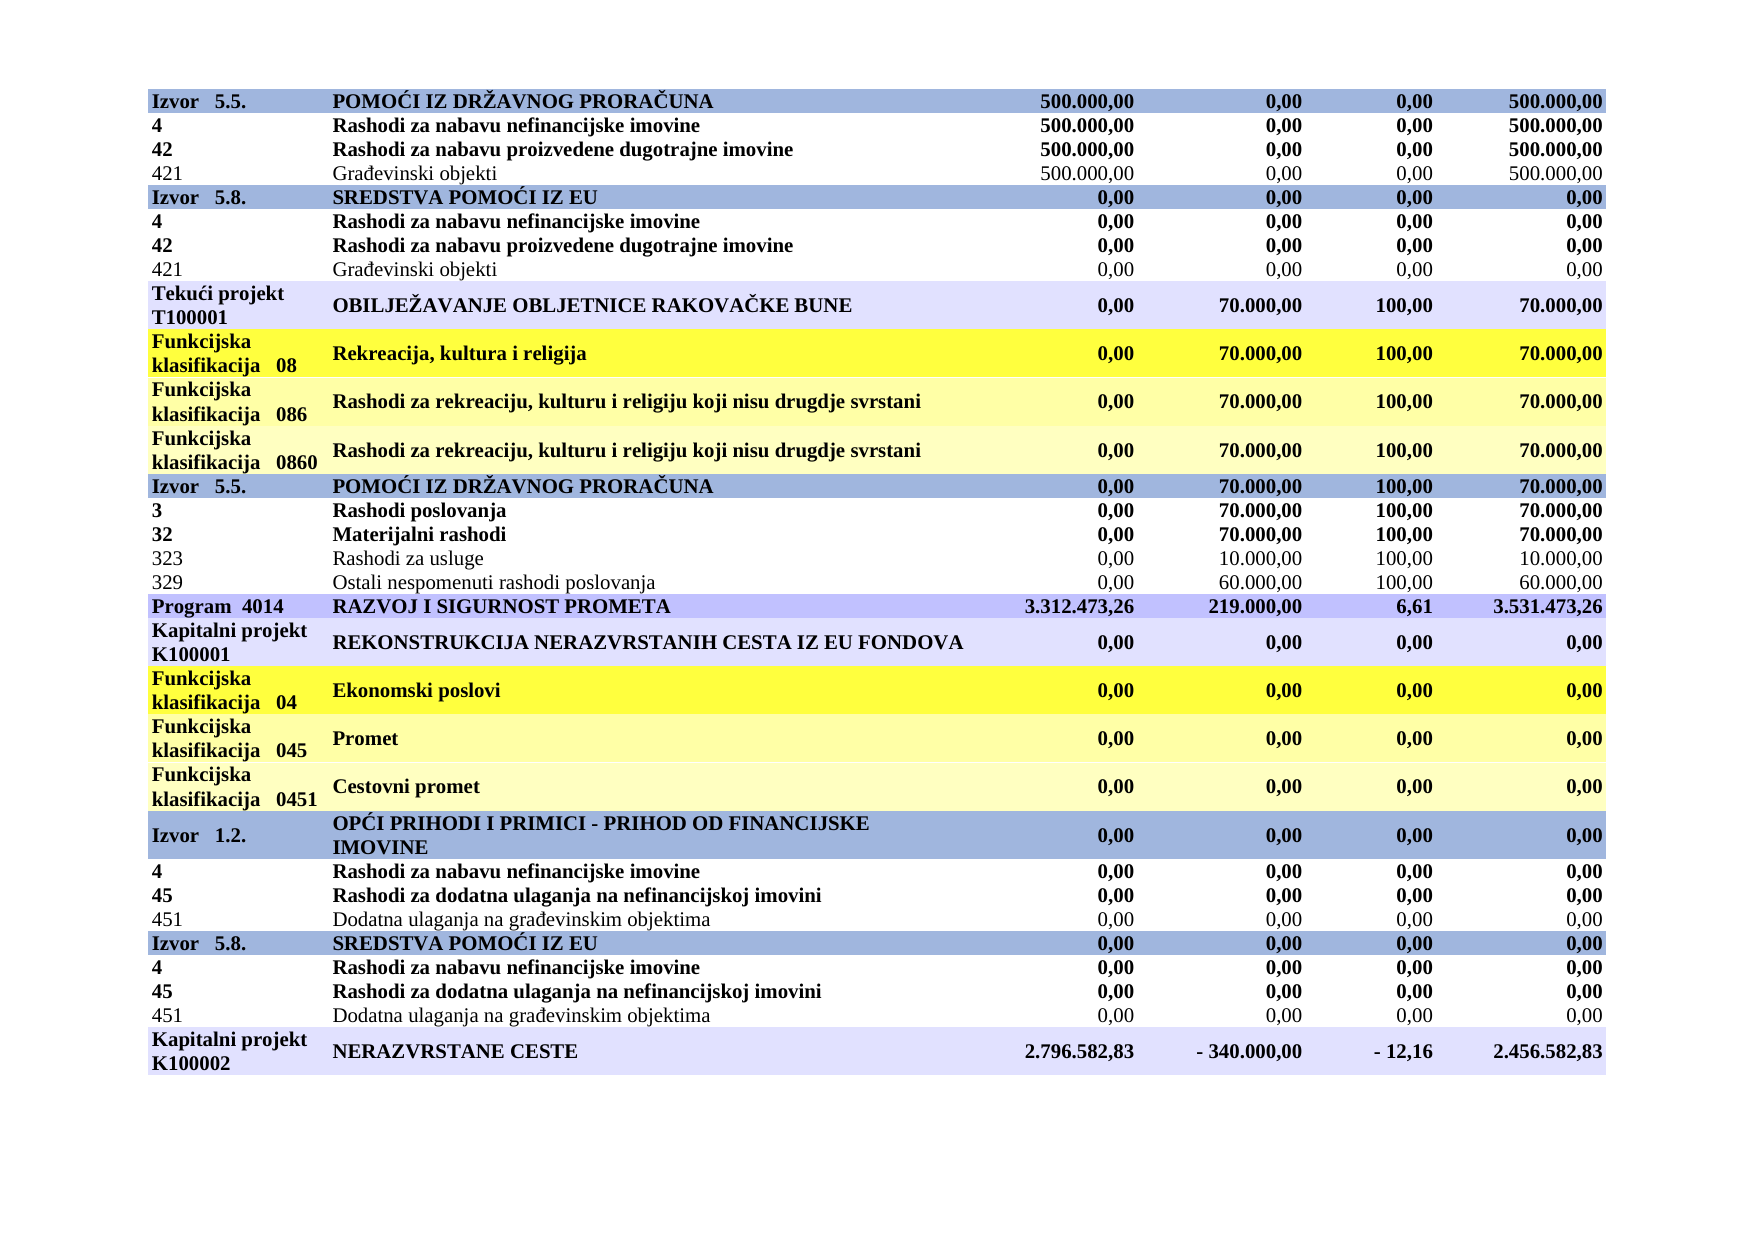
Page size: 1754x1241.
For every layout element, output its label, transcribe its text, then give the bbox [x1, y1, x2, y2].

table_cell 0,00 [1138, 618, 1306, 666]
table_cell 70.000,00 [1138, 498, 1306, 522]
table_cell NERAZVRSTANE CESTE [328, 1027, 968, 1075]
table_cell 0,00 [968, 979, 1138, 1003]
table_cell 0,00 [1138, 979, 1306, 1003]
table_cell 0,00 [968, 955, 1138, 979]
table_cell Materijalni rashodi [328, 522, 968, 546]
table_cell Funkcijska klasifikacija 0860 [148, 426, 328, 474]
table_cell 0,00 [1138, 666, 1306, 714]
table_cell 6,61 [1306, 594, 1437, 618]
table_cell 45 [148, 979, 328, 1003]
table_cell Kapitalni projekt K100001 [148, 618, 328, 666]
table_cell 0,00 [1306, 257, 1437, 281]
table_cell 0,00 [1306, 209, 1437, 233]
table_cell 500.000,00 [1437, 89, 1606, 113]
table_cell 0,00 [1306, 113, 1437, 137]
table_cell 0,00 [1306, 666, 1437, 714]
table_cell 70.000,00 [1437, 522, 1606, 546]
table_cell 70.000,00 [1138, 281, 1306, 329]
table_cell 0,00 [1138, 113, 1306, 137]
table_cell Kapitalni projekt K100002 [148, 1027, 328, 1075]
table_cell 0,00 [968, 329, 1138, 377]
table_cell 0,00 [1437, 763, 1606, 811]
table_cell - 340.000,00 [1138, 1027, 1306, 1075]
table_cell 70.000,00 [1138, 378, 1306, 426]
table_cell 70.000,00 [1437, 281, 1606, 329]
table_cell 0,00 [968, 474, 1138, 498]
table_cell 0,00 [968, 522, 1138, 546]
table_cell 100,00 [1306, 546, 1437, 570]
table_cell 0,00 [1306, 931, 1437, 955]
table_cell 451 [148, 1003, 328, 1027]
table_cell 0,00 [1306, 89, 1437, 113]
table_cell Rashodi za nabavu proizvedene dugotrajne imovine [328, 233, 968, 257]
table_cell 0,00 [1138, 185, 1306, 209]
table_cell 0,00 [1437, 666, 1606, 714]
table_cell 0,00 [1306, 137, 1437, 161]
table_cell 0,00 [968, 666, 1138, 714]
table_cell 0,00 [1437, 714, 1606, 762]
table_cell 32 [148, 522, 328, 546]
table_cell 500.000,00 [968, 113, 1138, 137]
table_cell 0,00 [1306, 161, 1437, 185]
table_cell SREDSTVA POMOĆI IZ EU [328, 931, 968, 955]
table_cell 0,00 [1306, 883, 1437, 907]
table_cell 100,00 [1306, 426, 1437, 474]
table_cell 329 [148, 570, 328, 594]
table_cell 0,00 [1138, 1003, 1306, 1027]
table_cell Izvor 5.5. [148, 474, 328, 498]
table_cell 70.000,00 [1437, 498, 1606, 522]
table_cell Rashodi za nabavu nefinancijske imovine [328, 209, 968, 233]
table_cell 2.456.582,83 [1437, 1027, 1606, 1075]
table_cell 70.000,00 [1138, 474, 1306, 498]
table_cell 219.000,00 [1138, 594, 1306, 618]
table_cell 0,00 [968, 233, 1138, 257]
table_cell Rashodi za rekreaciju, kulturu i religiju koji nisu drugdje svrstani [328, 426, 968, 474]
table_cell Funkcijska klasifikacija 086 [148, 378, 328, 426]
table_cell 0,00 [968, 859, 1138, 883]
table_cell 451 [148, 907, 328, 931]
table_cell 0,00 [1306, 233, 1437, 257]
table_cell 0,00 [1437, 931, 1606, 955]
table_cell 4 [148, 859, 328, 883]
table_cell 100,00 [1306, 281, 1437, 329]
table_cell 0,00 [1138, 714, 1306, 762]
table_cell Rashodi poslovanja [328, 498, 968, 522]
table_cell 42 [148, 233, 328, 257]
table_cell 0,00 [968, 546, 1138, 570]
table_cell 0,00 [1437, 209, 1606, 233]
table_cell 3 [148, 498, 328, 522]
table_cell 100,00 [1306, 498, 1437, 522]
table_cell 0,00 [1138, 859, 1306, 883]
table_cell 0,00 [1437, 811, 1606, 859]
table_cell 0,00 [1437, 257, 1606, 281]
table_cell 0,00 [968, 185, 1138, 209]
table_cell 0,00 [1306, 859, 1437, 883]
table_cell Rashodi za usluge [328, 546, 968, 570]
table_cell 0,00 [1437, 979, 1606, 1003]
table_cell 10.000,00 [1138, 546, 1306, 570]
table_cell 0,00 [1437, 618, 1606, 666]
table_cell Rashodi za nabavu proizvedene dugotrajne imovine [328, 137, 968, 161]
table_cell 0,00 [968, 907, 1138, 931]
table_cell Građevinski objekti [328, 161, 968, 185]
table_cell 60.000,00 [1138, 570, 1306, 594]
table_cell 0,00 [1138, 931, 1306, 955]
table_cell Dodatna ulaganja na građevinskim objektima [328, 1003, 968, 1027]
table_cell 0,00 [1306, 811, 1437, 859]
table_cell Izvor 1.2. [148, 811, 328, 859]
table_cell 0,00 [1437, 185, 1606, 209]
table_cell 0,00 [1138, 89, 1306, 113]
table_cell RAZVOJ I SIGURNOST PROMETA [328, 594, 968, 618]
table_cell Funkcijska klasifikacija 04 [148, 666, 328, 714]
table_cell Cestovni promet [328, 763, 968, 811]
table_cell 0,00 [968, 618, 1138, 666]
table_cell 70.000,00 [1437, 329, 1606, 377]
table_cell 100,00 [1306, 329, 1437, 377]
table_cell Rashodi za nabavu nefinancijske imovine [328, 113, 968, 137]
table_cell 0,00 [1306, 955, 1437, 979]
table_cell Rashodi za dodatna ulaganja na nefinancijskoj imovini [328, 979, 968, 1003]
table_cell 0,00 [1306, 185, 1437, 209]
table_cell 3.312.473,26 [968, 594, 1138, 618]
table_cell 0,00 [1138, 811, 1306, 859]
table_cell OPĆI PRIHODI I PRIMICI - PRIHOD OD FINANCIJSKE IMOVINE [328, 811, 968, 859]
table_cell 70.000,00 [1437, 378, 1606, 426]
table_cell 4 [148, 209, 328, 233]
table_cell 0,00 [968, 714, 1138, 762]
table_cell OBILJEŽAVANJE OBLJETNICE RAKOVAČKE BUNE [328, 281, 968, 329]
table_cell 500.000,00 [968, 137, 1138, 161]
table_cell Građevinski objekti [328, 257, 968, 281]
table_cell 500.000,00 [1437, 137, 1606, 161]
table_cell - 12,16 [1306, 1027, 1437, 1075]
table_cell Rashodi za nabavu nefinancijske imovine [328, 955, 968, 979]
table_cell Promet [328, 714, 968, 762]
table_cell 0,00 [1138, 209, 1306, 233]
table_cell REKONSTRUKCIJA NERAZVRSTANIH CESTA IZ EU FONDOVA [328, 618, 968, 666]
table_cell 0,00 [968, 378, 1138, 426]
table_cell 0,00 [968, 570, 1138, 594]
table_cell 0,00 [968, 1003, 1138, 1027]
table_cell 0,00 [1138, 907, 1306, 931]
table_cell 421 [148, 257, 328, 281]
table_cell 0,00 [1138, 233, 1306, 257]
table_cell 42 [148, 137, 328, 161]
table_cell 60.000,00 [1437, 570, 1606, 594]
table_cell Izvor 5.8. [148, 931, 328, 955]
table_cell 45 [148, 883, 328, 907]
table_cell Ekonomski poslovi [328, 666, 968, 714]
table_cell 0,00 [1306, 618, 1437, 666]
table_cell 500.000,00 [968, 89, 1138, 113]
table_cell Funkcijska klasifikacija 08 [148, 329, 328, 377]
table_cell POMOĆI IZ DRŽAVNOG PRORAČUNA [328, 474, 968, 498]
table_cell 0,00 [968, 498, 1138, 522]
table_cell Rashodi za dodatna ulaganja na nefinancijskoj imovini [328, 883, 968, 907]
table_cell 3.531.473,26 [1437, 594, 1606, 618]
table_cell 100,00 [1306, 474, 1437, 498]
table_cell 70.000,00 [1437, 426, 1606, 474]
table_cell 2.796.582,83 [968, 1027, 1138, 1075]
table_cell 0,00 [968, 426, 1138, 474]
table_cell 0,00 [1306, 907, 1437, 931]
table_cell Rekreacija, kultura i religija [328, 329, 968, 377]
table_cell 100,00 [1306, 522, 1437, 546]
table_cell 500.000,00 [1437, 113, 1606, 137]
table_cell 0,00 [1138, 763, 1306, 811]
table_cell 0,00 [968, 257, 1138, 281]
table_cell Izvor 5.5. [148, 89, 328, 113]
table_cell 0,00 [968, 883, 1138, 907]
table_cell SREDSTVA POMOĆI IZ EU [328, 185, 968, 209]
table_cell 0,00 [1306, 979, 1437, 1003]
table_cell 421 [148, 161, 328, 185]
table_cell 70.000,00 [1437, 474, 1606, 498]
table_cell 0,00 [1437, 955, 1606, 979]
table_cell 0,00 [1138, 955, 1306, 979]
table_cell 0,00 [1306, 763, 1437, 811]
table_cell 0,00 [1437, 1003, 1606, 1027]
table_cell 0,00 [1437, 233, 1606, 257]
table_cell 0,00 [968, 931, 1138, 955]
table_cell 0,00 [968, 209, 1138, 233]
table_cell 500.000,00 [1437, 161, 1606, 185]
table_cell 0,00 [1437, 907, 1606, 931]
table_cell Izvor 5.8. [148, 185, 328, 209]
table_cell 500.000,00 [968, 161, 1138, 185]
table_cell 70.000,00 [1138, 522, 1306, 546]
table_cell 0,00 [1437, 883, 1606, 907]
table_cell 4 [148, 113, 328, 137]
table_cell 70.000,00 [1138, 426, 1306, 474]
table_cell 0,00 [1138, 883, 1306, 907]
table_cell 0,00 [1138, 137, 1306, 161]
table_cell Funkcijska klasifikacija 0451 [148, 763, 328, 811]
table_cell POMOĆI IZ DRŽAVNOG PRORAČUNA [328, 89, 968, 113]
table_cell Tekući projekt T100001 [148, 281, 328, 329]
table_cell 4 [148, 955, 328, 979]
table_cell 0,00 [1138, 257, 1306, 281]
table_cell Rashodi za nabavu nefinancijske imovine [328, 859, 968, 883]
table_cell 0,00 [1306, 1003, 1437, 1027]
table_cell 0,00 [968, 763, 1138, 811]
table_cell 100,00 [1306, 570, 1437, 594]
table_cell 0,00 [968, 811, 1138, 859]
table_cell 0,00 [1138, 161, 1306, 185]
table_cell 323 [148, 546, 328, 570]
table_cell 0,00 [1437, 859, 1606, 883]
table_cell Program 4014 [148, 594, 328, 618]
table_cell 100,00 [1306, 378, 1437, 426]
table_cell Rashodi za rekreaciju, kulturu i religiju koji nisu drugdje svrstani [328, 378, 968, 426]
table_cell Dodatna ulaganja na građevinskim objektima [328, 907, 968, 931]
table_cell 0,00 [1306, 714, 1437, 762]
table_cell 70.000,00 [1138, 329, 1306, 377]
table_cell 0,00 [968, 281, 1138, 329]
table_cell 10.000,00 [1437, 546, 1606, 570]
table_cell Funkcijska klasifikacija 045 [148, 714, 328, 762]
table_cell Ostali nespomenuti rashodi poslovanja [328, 570, 968, 594]
